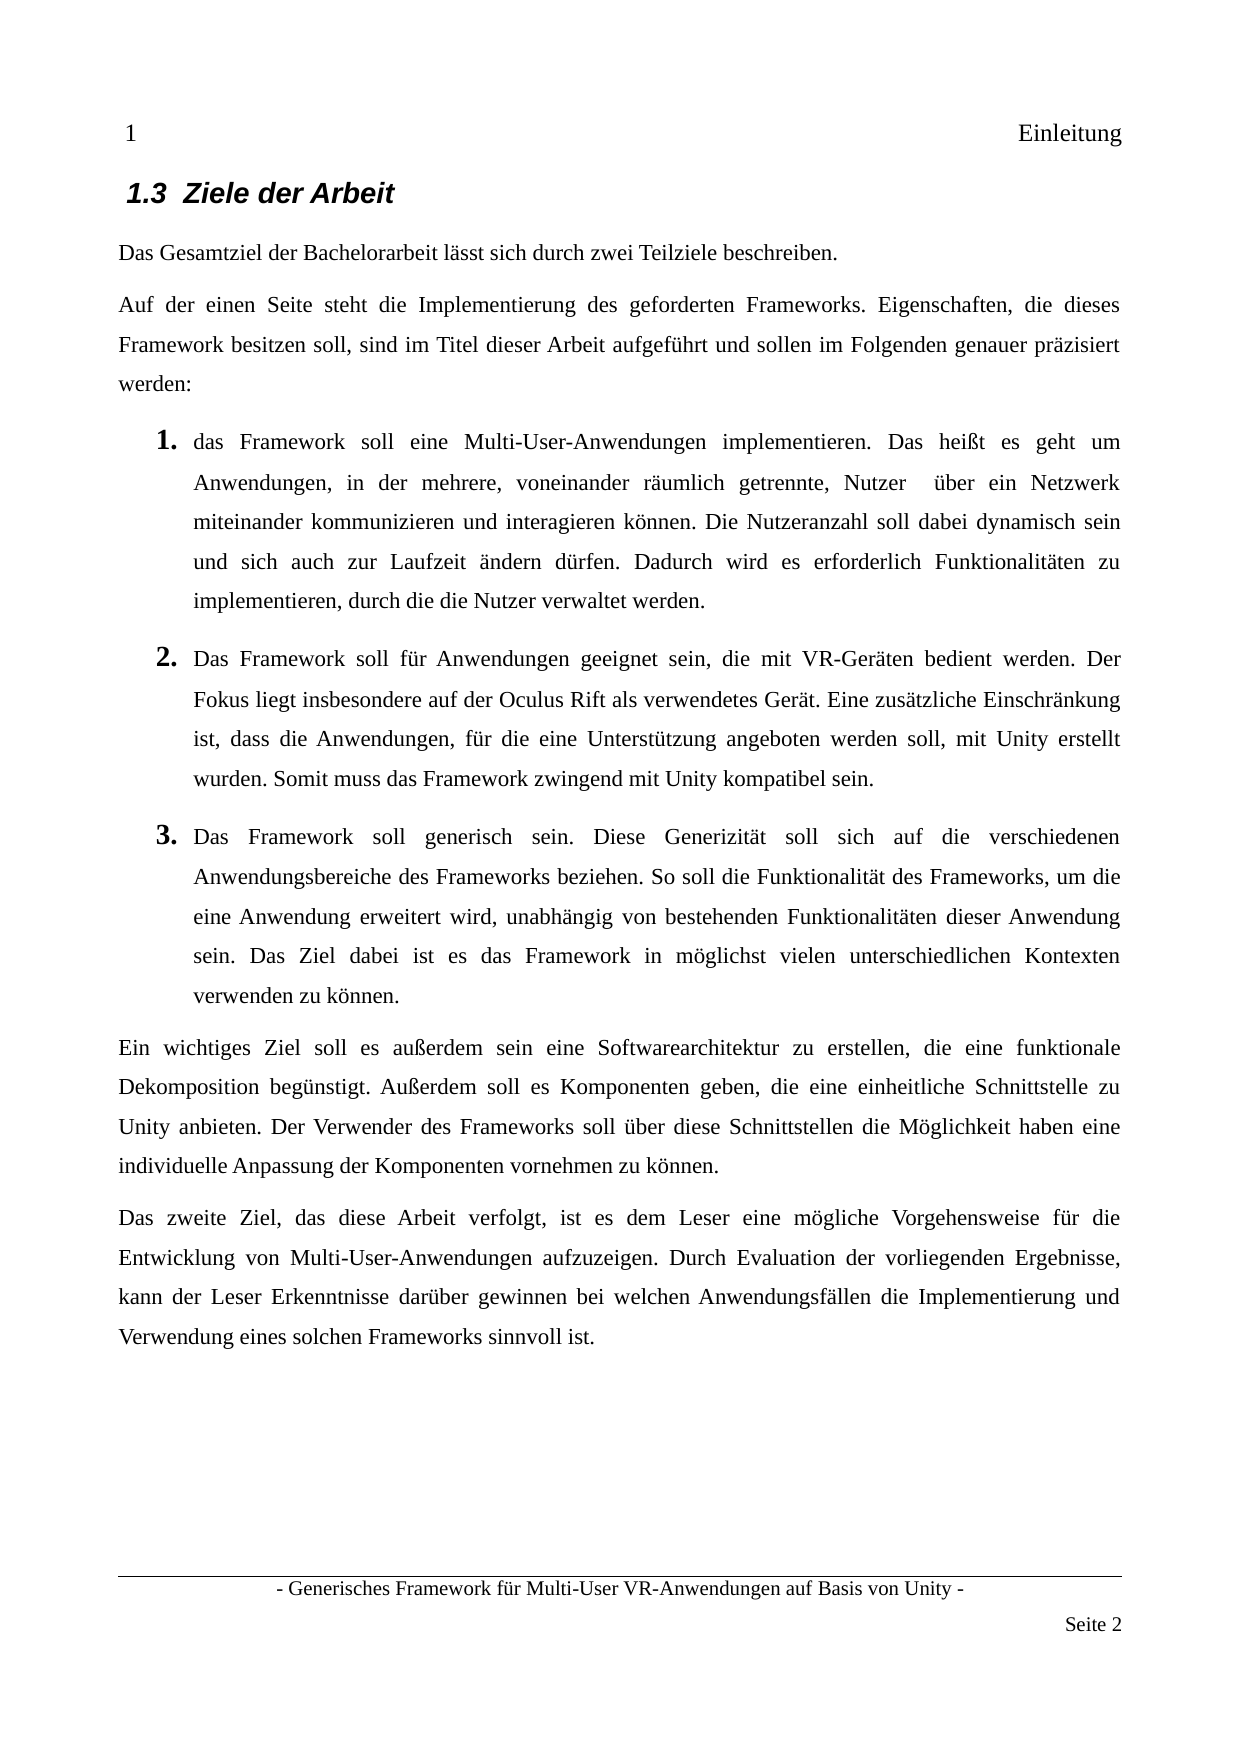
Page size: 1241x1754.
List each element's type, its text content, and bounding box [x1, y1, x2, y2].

list das Framework soll eine Multi-User-Anwendungen implementieren. Das heißt es geht um Anwendungen, in der mehrere, voneinander räumlich getrennte, Nutzer über ein Netzwerk miteinander kommunizieren und interagieren können. Die Nutzeranzahl soll dabei dynamisch sein und sich auch zur Laufzeit ändern dürfen. Dadurch wird es erforderlich Funktionalitäten zu implementieren, durch die die Nutzer verwaltet werden. [156, 422, 1122, 613]
subtitle Ziele der Arbeit [118, 176, 1122, 210]
text Auf der einen Seite steht die Implementierung des geforderten Frameworks. Eigenschaften, die dieses Framework besitzen soll, sind im Titel dieser Arbeit aufgeführt und sollen im Folgenden genauer präzisiert werden: [118, 291, 1122, 396]
text Das zweite Ziel, das diese Arbeit verfolgt, ist es dem Leser eine mögliche Vorgehensweise für die Entwicklung von Multi-User-Anwendungen aufzuzeigen. Durch Evaluation der vorliegenden Ergebnisse, kann der Leser Erkenntnisse darüber gewinnen bei welchen Anwendungsfällen die Implementierung und Verwendung eines solchen Frameworks sinnvoll ist. [118, 1204, 1122, 1349]
text Das Gesamtziel der Bachelorarbeit lässt sich durch zwei Teilziele beschreiben. [118, 239, 1122, 266]
list Das Framework soll generisch sein. Diese Generizität soll sich auf die verschiedenen Anwendungsbereiche des Frameworks beziehen. So soll die Funktionalität des Frameworks, um die eine Anwendung erweitert wird, unabhängig von bestehenden Funktionalitäten dieser Anwendung sein. Das Ziel dabei ist es das Framework in möglichst vielen unterschiedlichen Kontexten verwenden zu können. [156, 817, 1122, 1008]
list Das Framework soll für Anwendungen geeignet sein, die mit VR-Geräten bedient werden. Der Fokus liegt insbesondere auf der Oculus Rift als verwendetes Gerät. Eine zusätzliche Einschränkung ist, dass die Anwendungen, für die eine Unterstützung angeboten werden soll, mit Unity erstellt wurden. Somit muss das Framework zwingend mit Unity kompatibel sein. [156, 639, 1122, 791]
text Ein wichtiges Ziel soll es außerdem sein eine Softwarearchitektur zu erstellen, die eine funktionale Dekomposition begünstigt. Außerdem soll es Komponenten geben, die eine einheitliche Schnittstelle zu Unity anbieten. Der Verwender des Frameworks soll über diese Schnittstellen die Möglichkeit haben eine individuelle Anpassung der Komponenten vornehmen zu können. [118, 1034, 1122, 1179]
